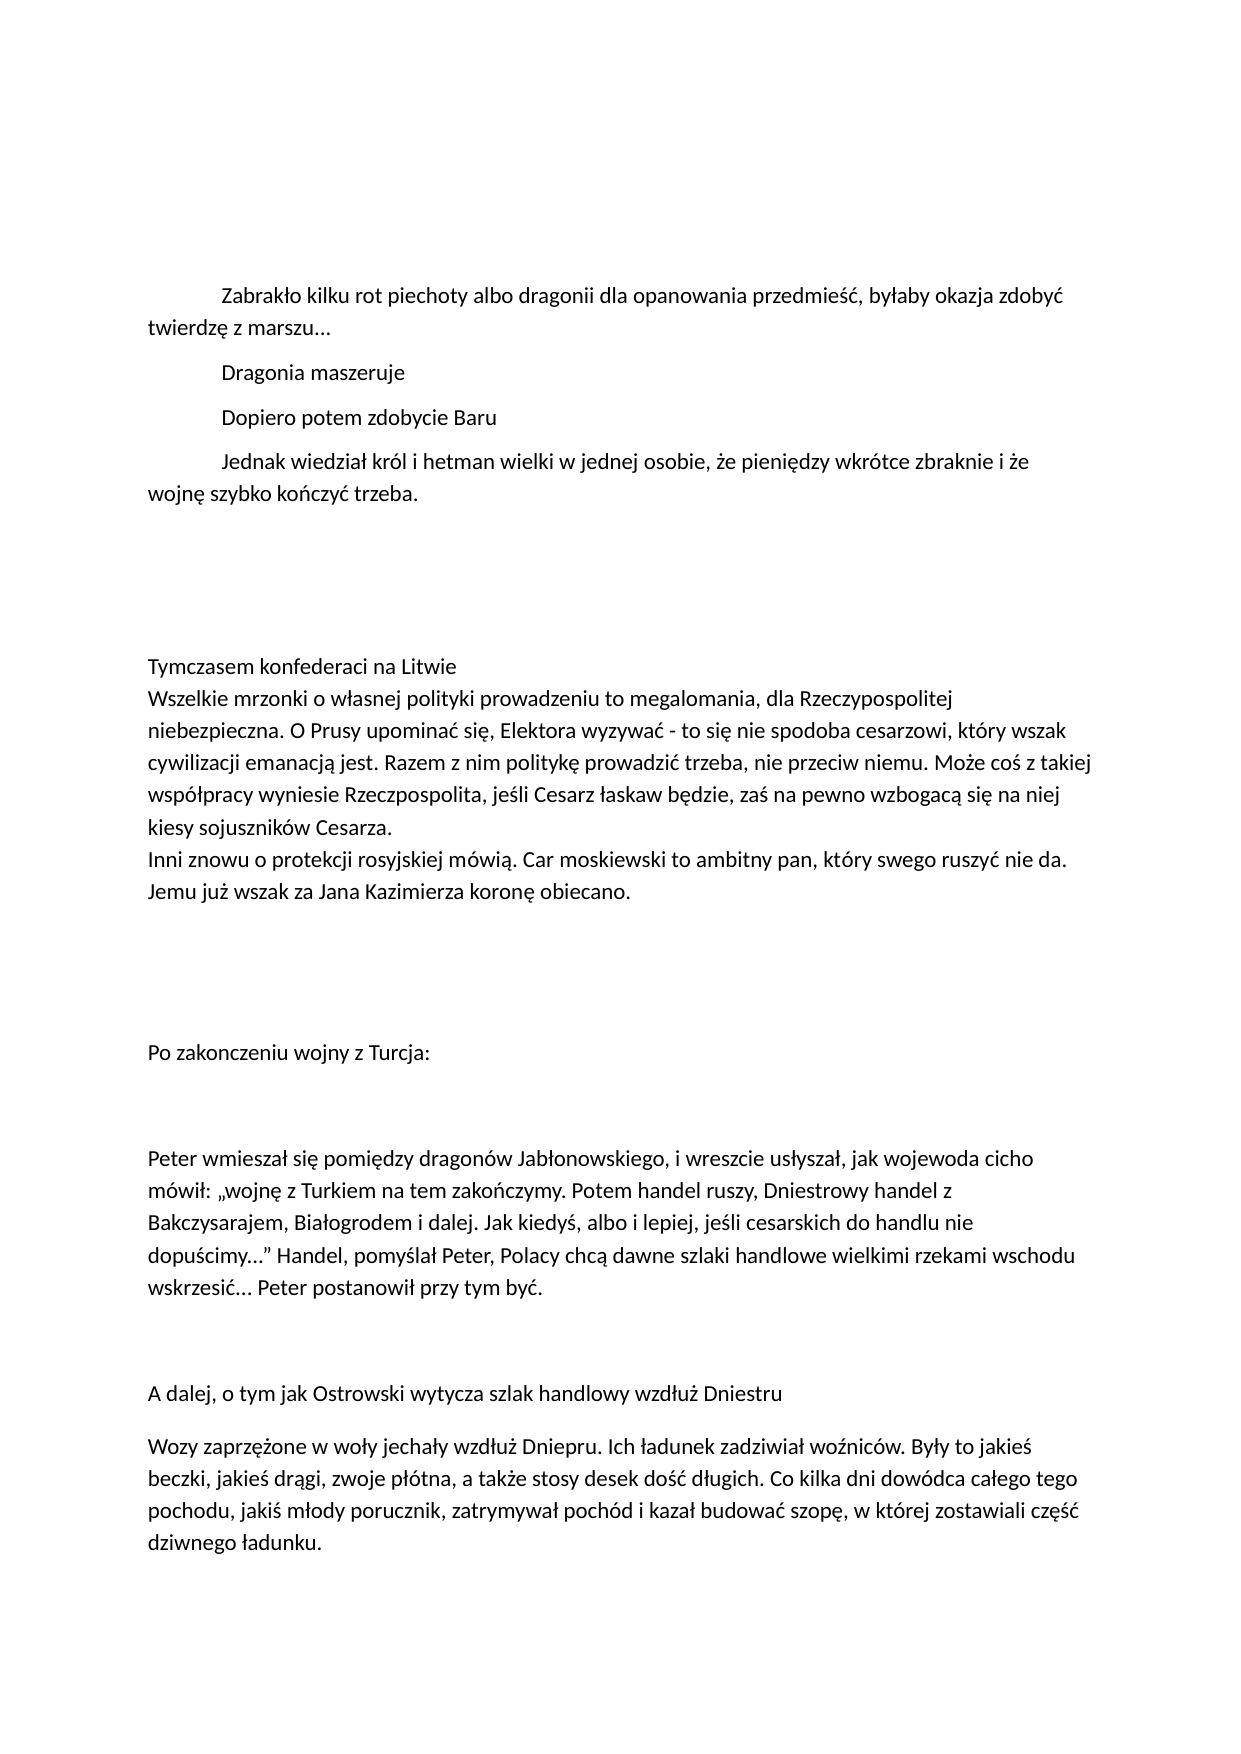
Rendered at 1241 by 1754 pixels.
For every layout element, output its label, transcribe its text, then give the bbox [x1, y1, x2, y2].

text Peter wmieszał się pomiędzy dragonów Jabłonowskiego, i wreszcie usłyszał, jak wojewoda cicho mówił: „wojnę z Turkiem na tem zakończymy. Potem handel ruszy, Dniestrowy handel z Bakczysarajem, Białogrodem i dalej. Jak kiedyś, albo i lepiej, jeśli cesarskich do handlu nie dopuścimy...” Handel, pomyślał Peter, Polacy chcą dawne szlaki handlowe wielkimi rzekami wschodu wskrzesić... Peter postanowił przy tym być. [148, 1144, 1093, 1301]
text Tymczasem konfederaci na Litwie [148, 652, 1093, 680]
text Po zakonczeniu wojny z Turcja: [148, 1038, 1093, 1066]
text Dopiero potem zdobycie Baru [148, 403, 1093, 431]
text Jednak wiedział król i hetman wielki w jednej osobie, że pieniędzy wkrótce zbraknie i że wojnę szybko kończyć trzeba. [148, 447, 1093, 507]
text Wozy zaprzężone w woły jechały wzdłuż Dniepru. Ich ładunek zadziwiał woźniców. Były to jakieś beczki, jakieś drągi, zwoje płótna, a także stosy desek dość długich. Co kilka dni dowódca całego tego pochodu, jakiś młody porucznik, zatrymywał pochód i kazał budować szopę, w której zostawiali część dziwnego ładunku. [148, 1432, 1093, 1557]
text Dragonia maszeruje [148, 358, 1093, 386]
text Inni znowu o protekcji rosyjskiej mówią. Car moskiewski to ambitny pan, który swego ruszyć nie da. Jemu już wszak za Jana Kazimierza koronę obiecano. [148, 845, 1093, 905]
text Zabrakło kilku rot piechoty albo dragonii dla opanowania przedmieść, byłaby okazja zdobyć twierdzę z marszu... [148, 281, 1093, 342]
text Wszelkie mrzonki o własnej polityki prowadzeniu to megalomania, dla Rzeczypospolitej niebezpieczna. O Prusy upominać się, Elektora wyzywać - to się nie spodoba cesarzowi, który wszak cywilizacji emanacją jest. Razem z nim politykę prowadzić trzeba, nie przeciw niemu. Może coś z takiej współpracy wyniesie Rzeczpospolita, jeśli Cesarz łaskaw będzie, zaś na pewno wzbogacą się na niej kiesy sojuszników Cesarza. [148, 684, 1093, 841]
text A dalej, o tym jak Ostrowski wytycza szlak handlowy wzdłuż Dniestru [148, 1379, 1093, 1407]
